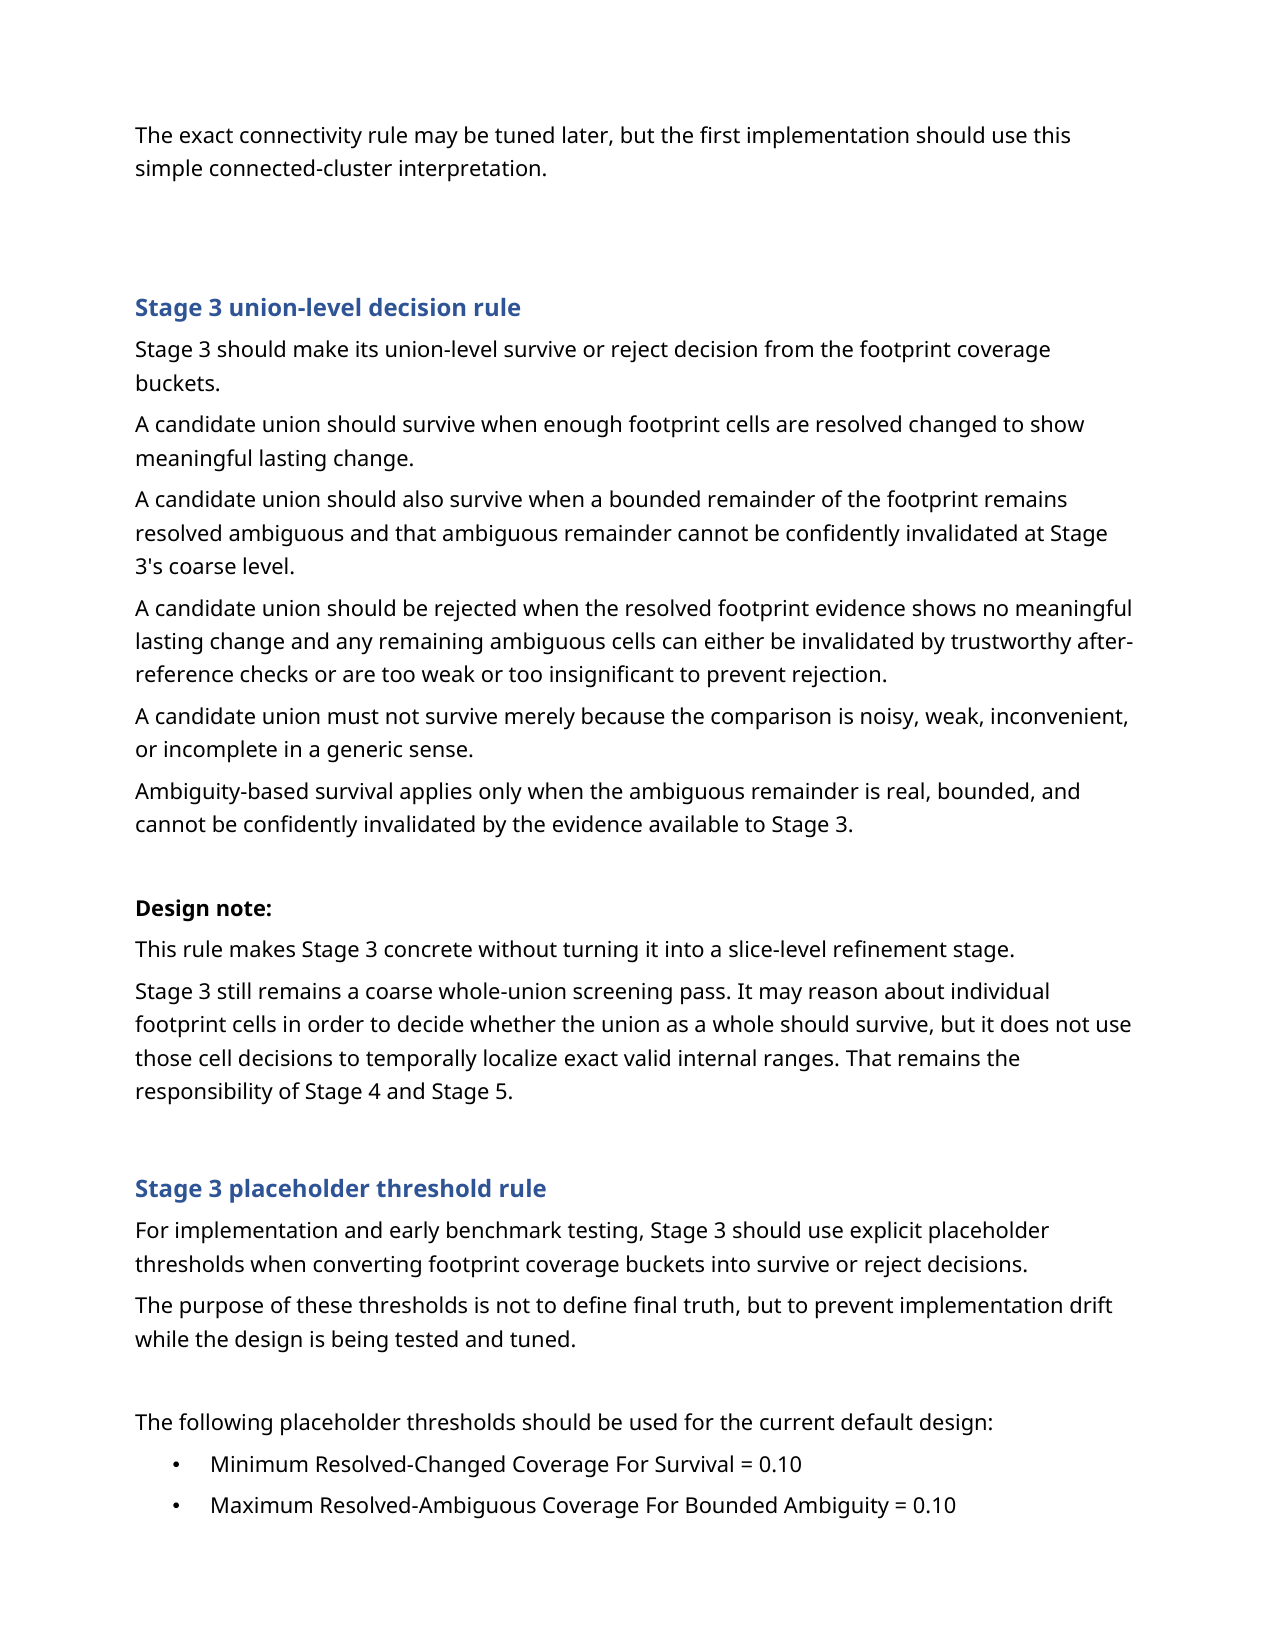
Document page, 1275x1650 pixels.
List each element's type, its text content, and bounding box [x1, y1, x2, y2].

list Maximum Resolved-Ambiguous Coverage For Bounded Ambiguity = 0.10 [172, 1490, 1140, 1520]
text The purpose of these thresholds is not to define final truth, but to prevent implementation drift while the design is being tested and tuned. [135, 1290, 1140, 1353]
list Minimum Resolved-Changed Coverage For Survival = 0.10 [172, 1449, 1140, 1478]
text Ambiguity-based survival applies only when the ambiguous remainder is real, bounded, and cannot be confidently invalidated by the evidence available to Stage 3. [135, 776, 1140, 839]
text Stage 3 still remains a coarse whole-union screening pass. It may reason about individual footprint cells in order to decide whether the union as a whole should survive, but it does not use those cell decisions to temporally localize exact valid internal ranges. That remains the responsibility of Stage 4 and Stage 5. [135, 976, 1140, 1106]
text A candidate union should also survive when a bounded remainder of the footprint remains resolved ambiguous and that ambiguous remainder cannot be confidently invalidated at Stage 3's coarse level. [135, 484, 1140, 581]
text For implementation and early benchmark testing, Stage 3 should use explicit placeholder thresholds when converting footprint coverage buckets into survive or reject decisions. [135, 1215, 1140, 1278]
text The exact connectivity rule may be tuned later, but the first implementation should use this simple connected-cluster interpretation. [135, 120, 1140, 183]
text Stage 3 should make its union-level survive or reject decision from the footprint coverage buckets. [135, 334, 1140, 397]
text A candidate union must not survive merely because the comparison is noisy, weak, inconvenient, or incomplete in a generic sense. [135, 701, 1140, 764]
subtitle Stage 3 placeholder threshold rule [135, 1172, 1140, 1204]
subtitle Stage 3 union-level decision rule [135, 291, 1140, 323]
text A candidate union should be rejected when the resolved footprint evidence shows no meaningful lasting change and any remaining ambiguous cells can either be invalidated by trustworthy after-reference checks or are too weak or too insignificant to prevent rejection. [135, 593, 1140, 689]
text Design note: [135, 893, 1140, 922]
text A candidate union should survive when enough footprint cells are resolved changed to show meaningful lasting change. [135, 409, 1140, 472]
text This rule makes Stage 3 concrete without turning it into a slice-level refinement stage. [135, 934, 1140, 964]
text The following placeholder thresholds should be used for the current default design: [135, 1407, 1140, 1437]
